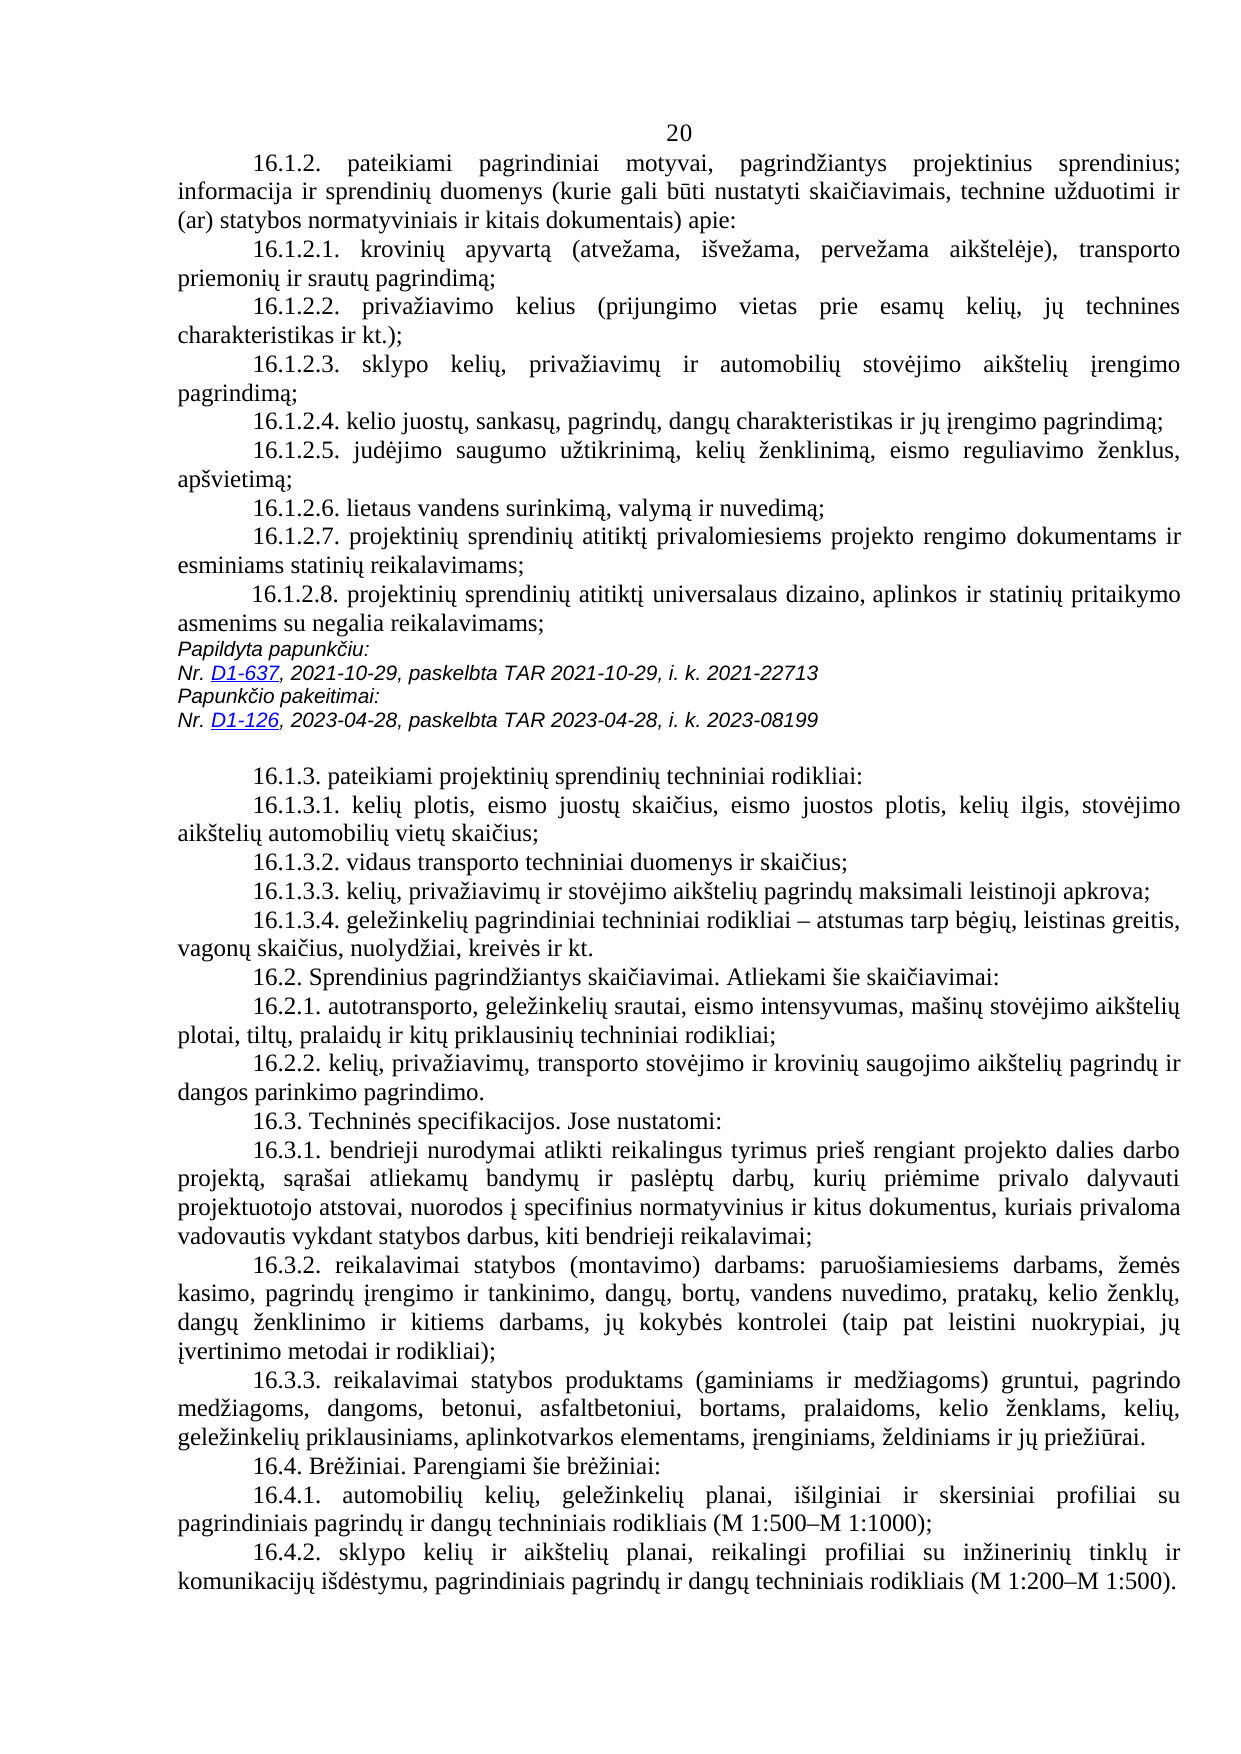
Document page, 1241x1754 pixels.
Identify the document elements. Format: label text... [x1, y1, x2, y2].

text 16.1.3.2. vidaus transporto techniniai duomenys ir skaičius; [177, 847, 1181, 876]
text 16.3.2. reikalavimai statybos (montavimo) darbams: paruošiamiesiems darbams, žemės kasimo, pagrindų įrengimo ir tankinimo, dangų, bortų, vandens nuvedimo, pratakų, kelio ženklų, dangų ženklinimo ir kitiems darbams, jų kokybės kontrolei (taip pat leistini nuokrypiai, jų įvertinimo metodai ir rodikliai); [177, 1250, 1181, 1365]
text 16.3. Techninės specifikacijos. Jose nustatomi: [177, 1106, 1181, 1135]
text 16.1.2.1. krovinių apyvartą (atvežama, išvežama, pervežama aikštelėje), transporto priemonių ir srautų pagrindimą; [177, 234, 1181, 291]
text 16.1.2.8. projektinių sprendinių atitiktį universalaus dizaino, aplinkos ir statinių pritaikymo asmenims su negalia reikalavimams; [177, 579, 1181, 636]
text 16.1.3. pateikiami projektinių sprendinių techniniai rodikliai: [177, 761, 1181, 790]
text 16.2. Sprendinius pagrindžiantys skaičiavimai. Atliekami šie skaičiavimai: [177, 962, 1181, 991]
text 16.1.2.7. projektinių sprendinių atitiktį privalomiesiems projekto rengimo dokumentams ir esminiams statinių reikalavimams; [177, 521, 1181, 579]
text Nr. D1-637, 2021-10-29, paskelbta TAR 2021-10-29, i. k. 2021-22713 [177, 660, 1181, 684]
text 16.1.2.2. privažiavimo kelius (prijungimo vietas prie esamų kelių, jų technines charakteristikas ir kt.); [177, 291, 1181, 349]
text Nr. D1-126, 2023-04-28, paskelbta TAR 2023-04-28, i. k. 2023-08199 [177, 708, 1181, 732]
text 16.4.1. automobilių kelių, geležinkelių planai, išilginiai ir skersiniai profiliai su pagrindiniais pagrindų ir dangų techniniais rodikliais (M 1:500–M 1:1000); [177, 1480, 1181, 1537]
text Papunkčio pakeitimai: [177, 684, 1181, 708]
text 16.1.2.6. lietaus vandens surinkimą, valymą ir nuvedimą; [177, 493, 1181, 521]
text 16.1.3.1. kelių plotis, eismo juostų skaičius, eismo juostos plotis, kelių ilgis, stovėjimo aikštelių automobilių vietų skaičius; [177, 790, 1181, 847]
text 16.1.2.5. judėjimo saugumo užtikrinimą, kelių ženklinimą, eismo reguliavimo ženklus, apšvietimą; [177, 435, 1181, 493]
text 16.1.2.4. kelio juostų, sankasų, pagrindų, dangų charakteristikas ir jų įrengimo pagrindimą; [177, 406, 1181, 435]
text 16.2.2. kelių, privažiavimų, transporto stovėjimo ir krovinių saugojimo aikštelių pagrindų ir dangos parinkimo pagrindimo. [177, 1048, 1181, 1106]
text 16.3.1. bendrieji nurodymai atlikti reikalingus tyrimus prieš rengiant projekto dalies darbo projektą, sąrašai atliekamų bandymų ir paslėptų darbų, kurių priėmime privalo dalyvauti projektuotojo atstovai, nuorodos į specifinius normatyvinius ir kitus dokumentus, kuriais privaloma vadovautis vykdant statybos darbus, kiti bendrieji reikalavimai; [177, 1135, 1181, 1250]
text 16.2.1. autotransporto, geležinkelių srautai, eismo intensyvumas, mašinų stovėjimo aikštelių plotai, tiltų, pralaidų ir kitų priklausinių techniniai rodikliai; [177, 991, 1181, 1048]
text 16.4. Brėžiniai. Parengiami šie brėžiniai: [177, 1451, 1181, 1480]
text 16.1.3.3. kelių, privažiavimų ir stovėjimo aikštelių pagrindų maksimali leistinoji apkrova; [177, 876, 1181, 905]
text 16.1.2. pateikiami pagrindiniai motyvai, pagrindžiantys projektinius sprendinius; informacija ir sprendinių duomenys (kurie gali būti nustatyti skaičiavimais, technine užduotimi ir (ar) statybos normatyviniais ir kitais dokumentais) apie: [177, 148, 1181, 234]
text 16.3.3. reikalavimai statybos produktams (gaminiams ir medžiagoms) gruntui, pagrindo medžiagoms, dangoms, betonui, asfaltbetoniui, bortams, pralaidoms, kelio ženklams, kelių, geležinkelių priklausiniams, aplinkotvarkos elementams, įrenginiams, želdiniams ir jų priežiūrai. [177, 1365, 1181, 1451]
text 16.1.2.3. sklypo kelių, privažiavimų ir automobilių stovėjimo aikštelių įrengimo pagrindimą; [177, 349, 1181, 406]
text 16.4.2. sklypo kelių ir aikštelių planai, reikalingi profiliai su inžinerinių tinklų ir komunikacijų išdėstymu, pagrindiniais pagrindų ir dangų techniniais rodikliais (M 1:200–M 1:500). [177, 1537, 1181, 1595]
text Papildyta papunkčiu: [177, 636, 1181, 660]
text 16.1.3.4. geležinkelių pagrindiniai techniniai rodikliai – atstumas tarp bėgių, leistinas greitis, vagonų skaičius, nuolydžiai, kreivės ir kt. [177, 905, 1181, 962]
